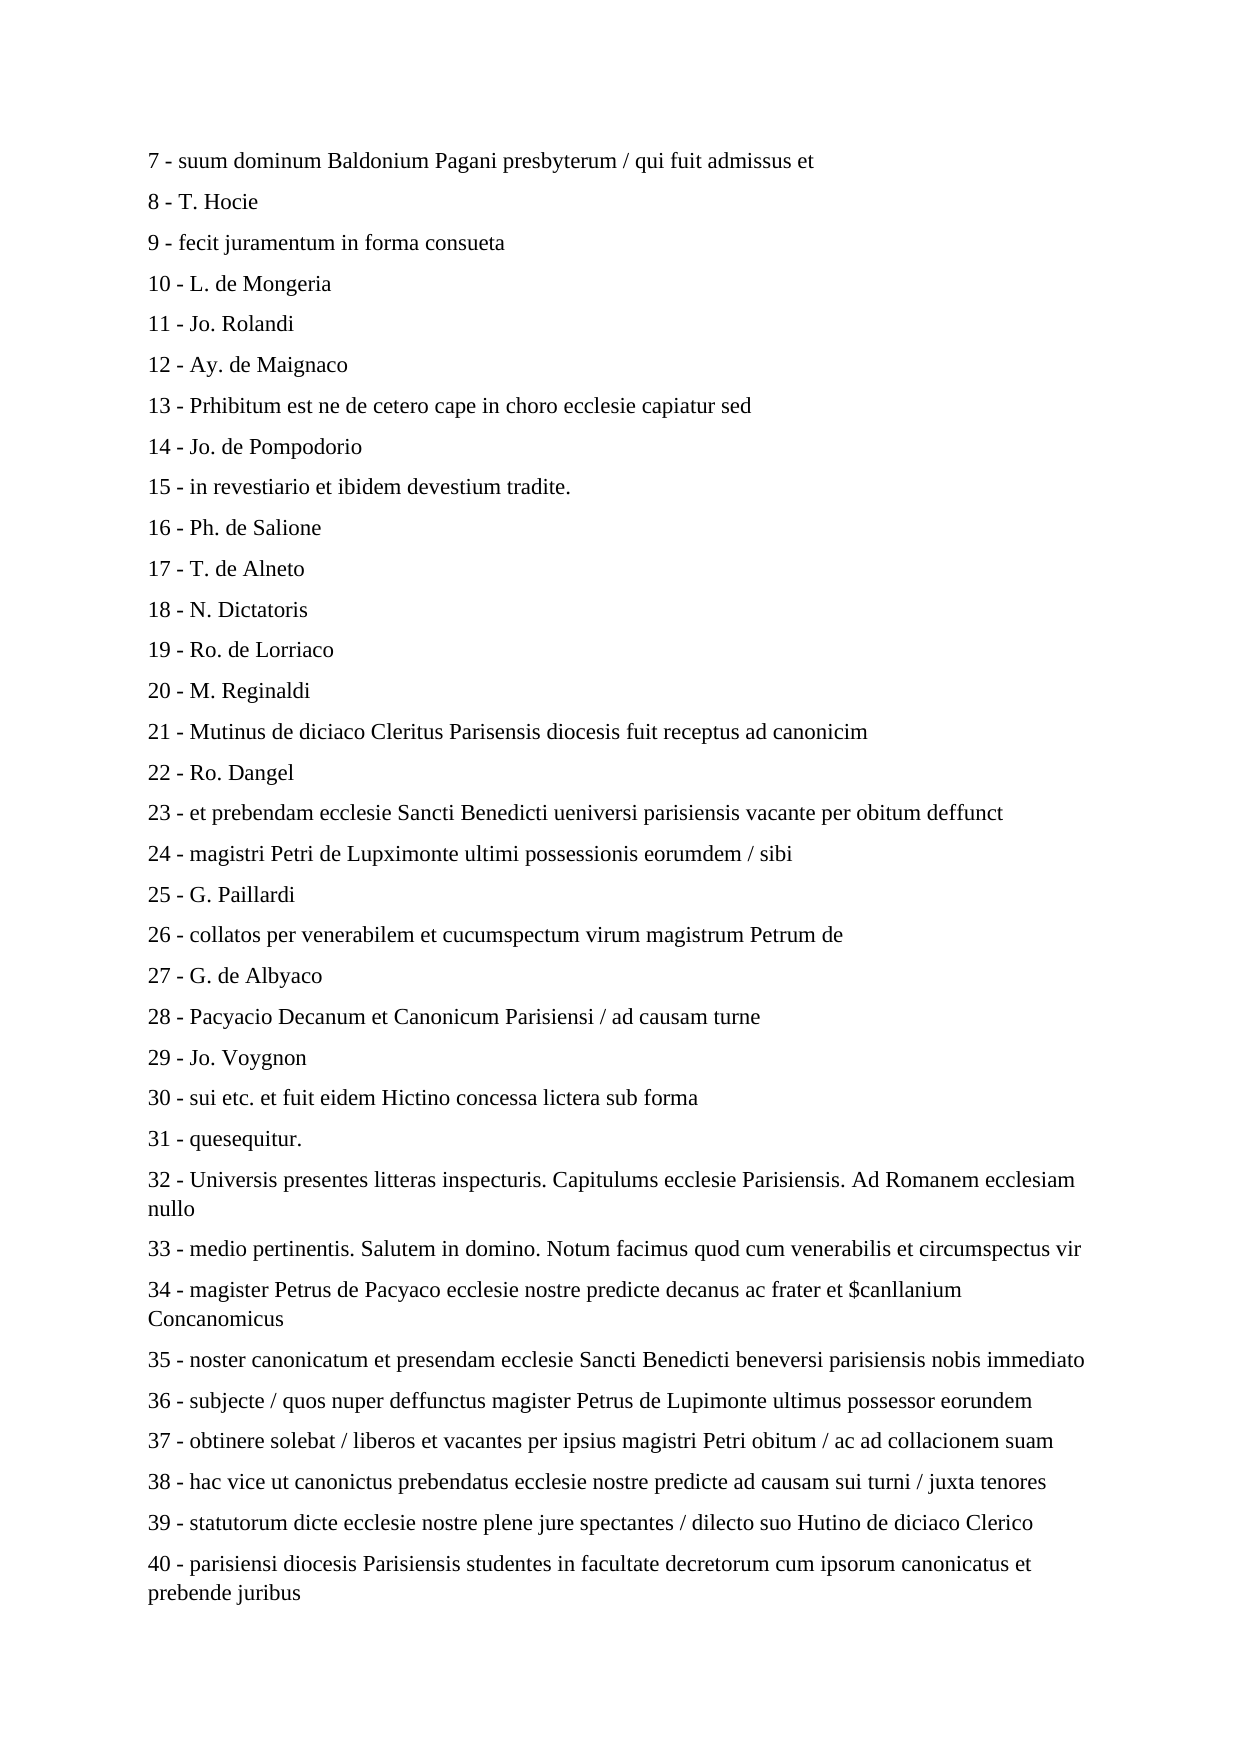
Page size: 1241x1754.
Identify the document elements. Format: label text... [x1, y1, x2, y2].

text 32 - Universis presentes litteras inspecturis. Capitulums ecclesie Parisiensis. Ad Romanem ecclesiam nullo [148, 1166, 1093, 1221]
text 28 - Pacyacio Decanum et Canonicum Parisiensi / ad causam turne [148, 1003, 1093, 1029]
text 12 - Ay. de Maignaco [148, 351, 1093, 378]
text 34 - magister Petrus de Pacyaco ecclesie nostre predicte decanus ac frater et $canllanium Concanomicus [148, 1276, 1093, 1332]
text 15 - in revestiario et ibidem devestium tradite. [148, 473, 1093, 500]
text 36 - subjecte / quos nuper deffunctus magister Petrus de Lupimonte ultimus possessor eorundem [148, 1387, 1093, 1413]
text 33 - medio pertinentis. Salutem in domino. Notum facimus quod cum venerabilis et circumspectus vir [148, 1236, 1093, 1262]
text 22 - Ro. Dangel [148, 758, 1093, 785]
text 26 - collatos per venerabilem et cucumspectum virum magistrum Petrum de [148, 921, 1093, 948]
text 38 - hac vice ut canonictus prebendatus ecclesie nostre predicte ad causam sui turni / juxta tenores [148, 1468, 1093, 1494]
text 19 - Ro. de Lorriaco [148, 636, 1093, 663]
text 23 - et prebendam ecclesie Sancti Benedicti ueniversi parisiensis vacante per obitum deffunct [148, 799, 1093, 826]
text 25 - G. Paillardi [148, 881, 1093, 907]
text 20 - M. Reginaldi [148, 677, 1093, 703]
text 16 - Ph. de Salione [148, 514, 1093, 541]
text 27 - G. de Albyaco [148, 962, 1093, 988]
text 7 - suum dominum Baldonium Pagani presbyterum / qui fuit admissus et [148, 148, 1093, 174]
text 40 - parisiensi diocesis Parisiensis studentes in facultate decretorum cum ipsorum canonicatus et prebende juribus [148, 1549, 1093, 1605]
text 35 - noster canonicatum et presendam ecclesie Sancti Benedicti beneversi parisiensis nobis immediato [148, 1346, 1093, 1372]
text 30 - sui etc. et fuit eidem Hictino concessa lictera sub forma [148, 1084, 1093, 1111]
text 18 - N. Dictatoris [148, 596, 1093, 622]
text 37 - obtinere solebat / liberos et vacantes per ipsius magistri Petri obitum / ac ad collacionem suam [148, 1427, 1093, 1454]
text 29 - Jo. Voygnon [148, 1044, 1093, 1070]
text 10 - L. de Mongeria [148, 270, 1093, 296]
text 24 - magistri Petri de Lupximonte ultimi possessionis eorumdem / sibi [148, 840, 1093, 866]
text 9 - fecit juramentum in forma consueta [148, 229, 1093, 255]
text 11 - Jo. Rolandi [148, 311, 1093, 337]
text 17 - T. de Alneto [148, 555, 1093, 581]
text 39 - statutorum dicte ecclesie nostre plene jure spectantes / dilecto suo Hutino de diciaco Clerico [148, 1509, 1093, 1535]
text 31 - quesequitur. [148, 1125, 1093, 1151]
text 13 - Prhibitum est ne de cetero cape in choro ecclesie capiatur sed [148, 392, 1093, 418]
text 21 - Mutinus de diciaco Cleritus Parisensis diocesis fuit receptus ad canonicim [148, 718, 1093, 744]
text 8 - T. Hocie [148, 188, 1093, 215]
text 14 - Jo. de Pompodorio [148, 433, 1093, 459]
